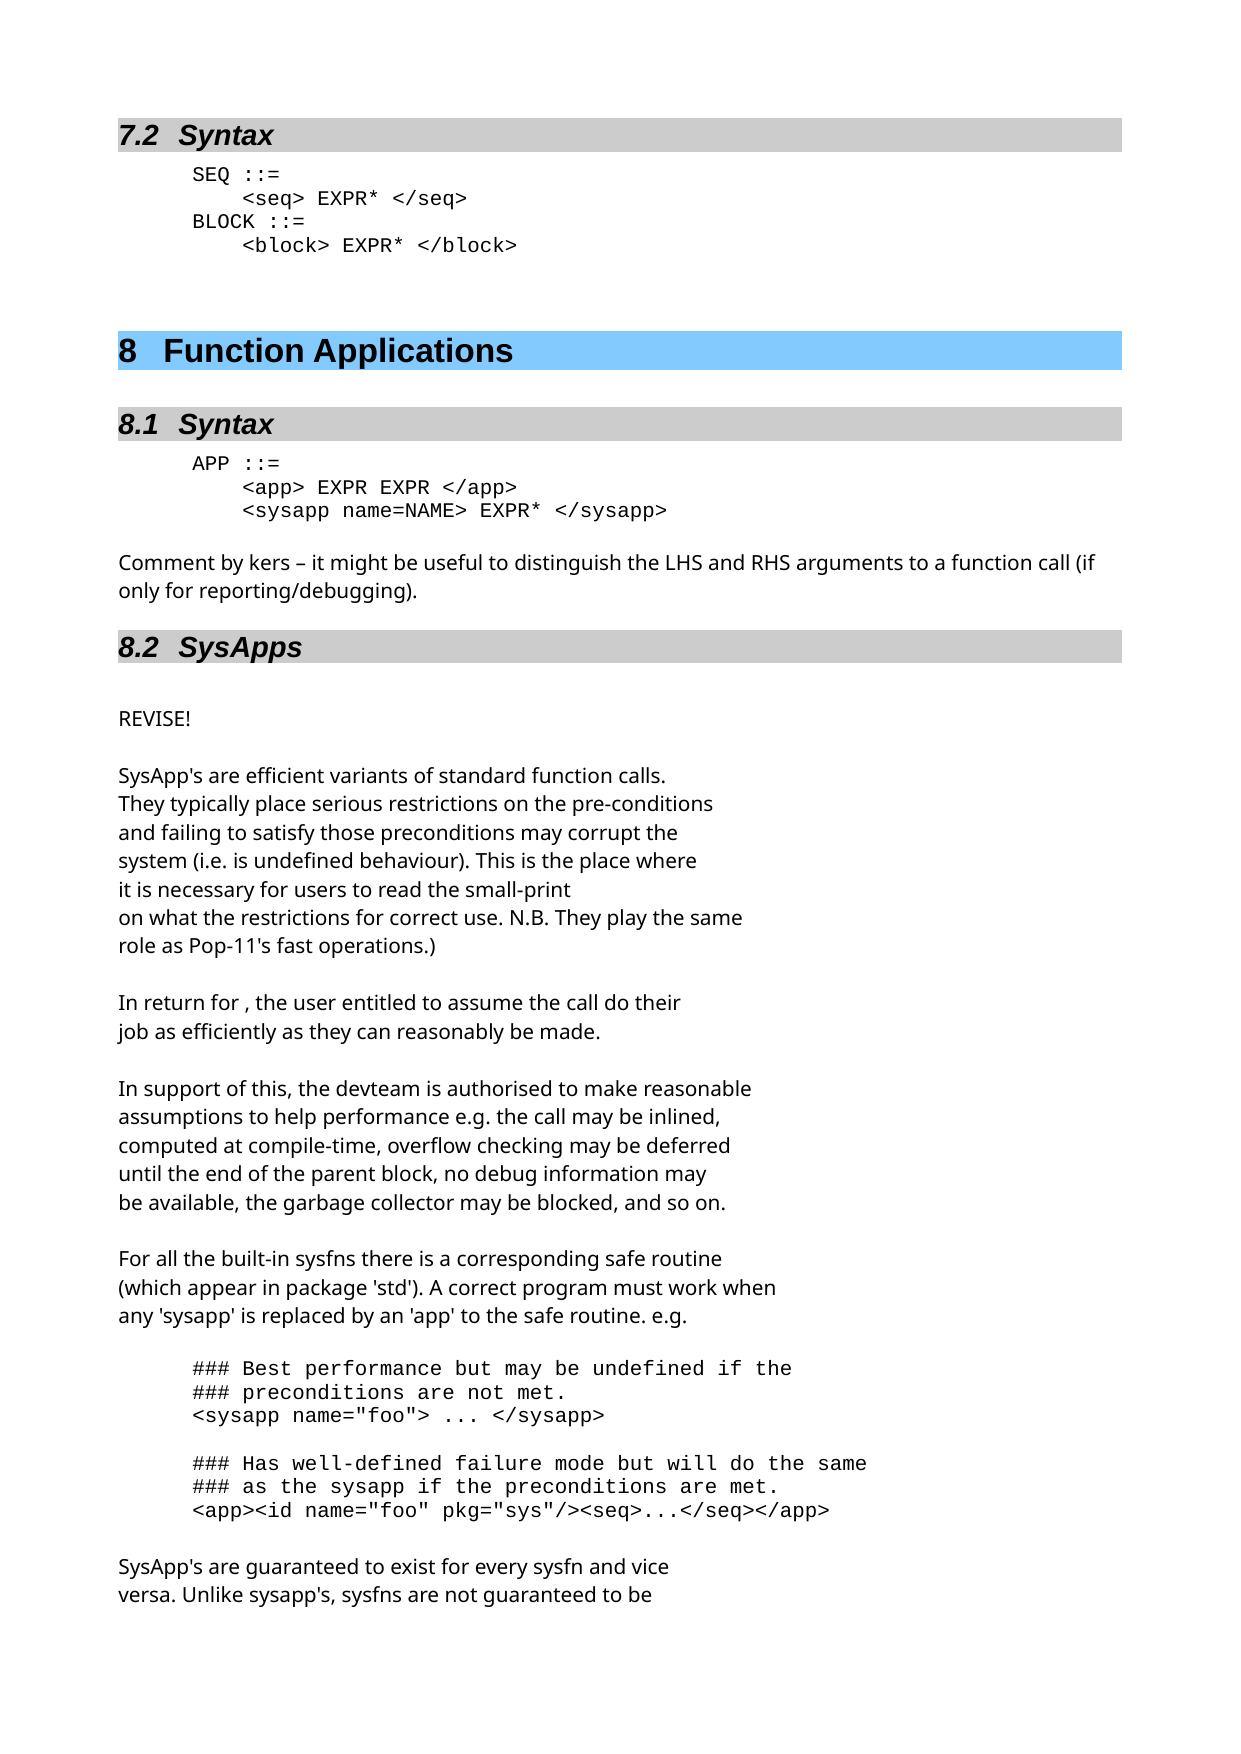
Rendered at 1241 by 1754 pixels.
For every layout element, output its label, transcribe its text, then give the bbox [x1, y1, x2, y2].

text Comment by kers – it might be useful to distinguish the LHS and RHS arguments to a function call (if only for reporting/debugging). [118, 548, 1122, 605]
text ### preconditions are not met. [192, 1382, 1122, 1406]
text SEQ ::= [192, 164, 1122, 188]
text In support of this, the devteam is authorised to make reasonable [118, 1074, 1122, 1102]
text assumptions to help performance e.g. the call may be inlined, [118, 1102, 1122, 1131]
text (which appear in package 'std'). A correct program must work when [118, 1273, 1122, 1301]
subtitle Syntax [118, 118, 1122, 152]
text versa. Unlike sysapp's, sysfns are not guaranteed to be [118, 1581, 1122, 1609]
text <app><id name="foo" pkg="sys"/><seq>...</seq></app> [192, 1500, 1122, 1524]
text APP ::= [192, 453, 1122, 477]
text <block> EXPR* </block> [192, 235, 1122, 259]
text <app> EXPR EXPR </app> [192, 477, 1122, 501]
text SysApp's are efficient variants of standard function calls. [118, 761, 1122, 789]
text In return for , the user entitled to assume the call do their [118, 988, 1122, 1017]
text <sysapp name=NAME> EXPR* </sysapp> [192, 501, 1122, 524]
subtitle Syntax [118, 407, 1122, 441]
text role as Pop-11's fast operations.) [118, 932, 1122, 960]
text They typically place serious restrictions on the pre-conditions [118, 789, 1122, 818]
text and failing to satisfy those preconditions may corrupt the [118, 818, 1122, 846]
text BLOCK ::= [192, 211, 1122, 235]
text any 'sysapp' is replaced by an 'app' to the safe routine. e.g. [118, 1301, 1122, 1330]
text ### Has well-defined failure mode but will do the same [192, 1453, 1122, 1476]
subtitle SysApps [118, 630, 1122, 663]
text system (i.e. is undefined behaviour). This is the place where [118, 846, 1122, 875]
subtitle Function Applications [118, 331, 1122, 370]
text be available, the garbage collector may be blocked, and so on. [118, 1188, 1122, 1216]
text <sysapp name="foo"> ... </sysapp> [192, 1406, 1122, 1429]
text ### as the sysapp if the preconditions are met. [192, 1476, 1122, 1500]
text <seq> EXPR* </seq> [192, 188, 1122, 211]
text until the end of the parent block, no debug information may [118, 1159, 1122, 1188]
text computed at compile-time, overflow checking may be deferred [118, 1131, 1122, 1159]
text job as efficiently as they can reasonably be made. [118, 1017, 1122, 1045]
text on what the restrictions for correct use. N.B. They play the same [118, 903, 1122, 932]
text REVISE! [118, 704, 1122, 733]
text SysApp's are guaranteed to exist for every sysfn and vice [118, 1552, 1122, 1581]
text ### Best performance but may be undefined if the [192, 1358, 1122, 1382]
text For all the built-in sysfns there is a corresponding safe routine [118, 1244, 1122, 1273]
text it is necessary for users to read the small-print [118, 875, 1122, 903]
